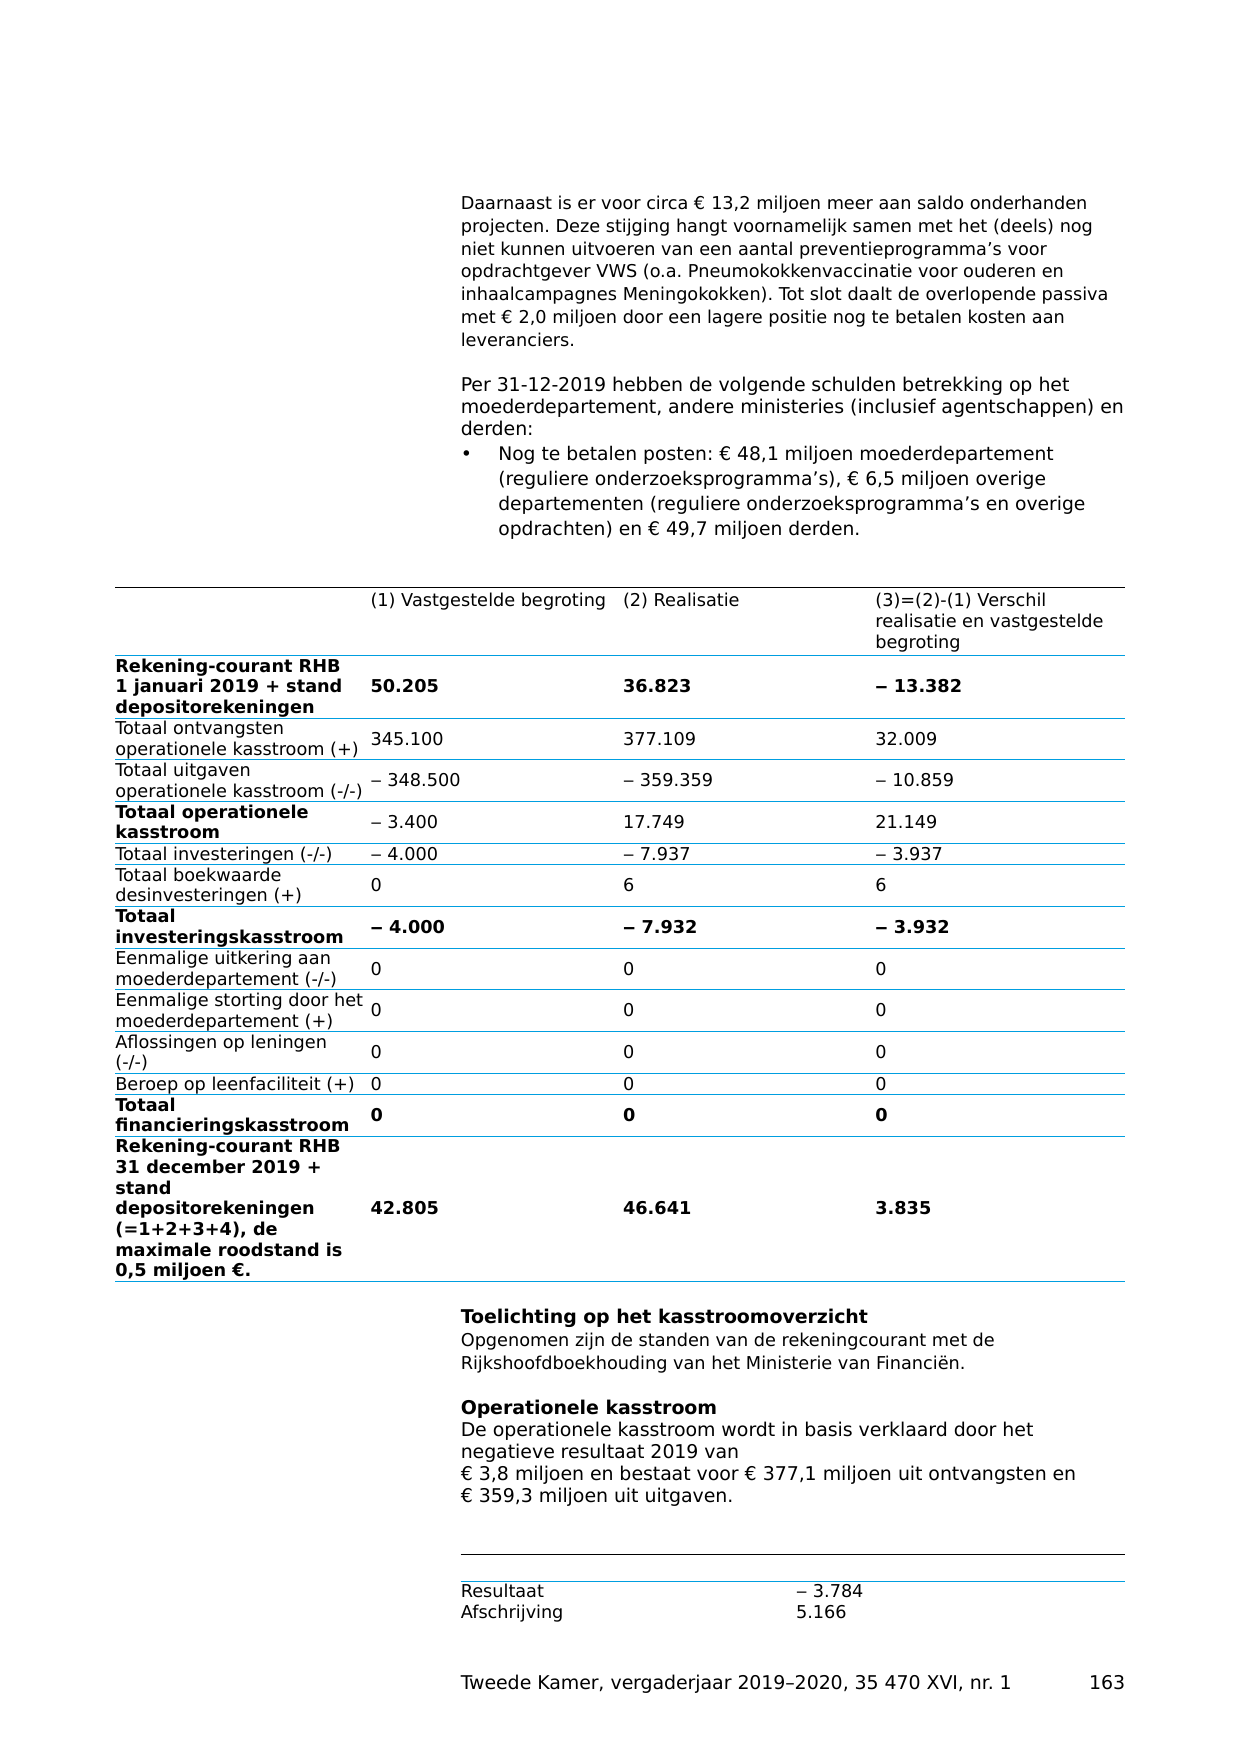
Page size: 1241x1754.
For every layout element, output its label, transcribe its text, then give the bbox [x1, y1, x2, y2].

table_cell Eenmalige uitkering aan moederdepartement (-/-) [115, 949, 367, 989]
table_cell 0 [620, 1032, 872, 1073]
table_cell [793, 1555, 1125, 1581]
table_cell 32.009 [872, 719, 1125, 759]
table_cell 0 [872, 1074, 1125, 1094]
table_cell 0 [872, 1095, 1125, 1136]
table_cell (3)=(2)-(1) Verschil realisatie en vastgestelde begroting [872, 588, 1125, 655]
table_cell 0 [620, 990, 872, 1031]
table_cell ‒ 359.359 [620, 760, 872, 801]
table_cell Totaal ontvangsten operationele kasstroom (+) [115, 719, 367, 759]
table_cell Totaal uitgaven operationele kasstroom (-/-) [115, 760, 367, 801]
table_cell Aflossingen op leningen (-/-) [115, 1032, 367, 1073]
table_cell 3.835 [872, 1137, 1125, 1281]
table_cell 5.166 [793, 1602, 1125, 1623]
table_cell ‒ 10.859 [872, 760, 1125, 801]
table_cell Totaal financieringskasstroom [115, 1095, 367, 1136]
table_cell Resultaat [461, 1582, 793, 1602]
table_cell Totaal investeringen (-/-) [115, 844, 367, 864]
table_cell Beroep op leenfaciliteit (+) [115, 1074, 367, 1094]
table_cell ‒ 3.400 [368, 802, 620, 843]
table_cell 21.149 [872, 802, 1125, 843]
table_cell 42.805 [368, 1137, 620, 1281]
table_cell 0 [620, 949, 872, 989]
table_cell 377.109 [620, 719, 872, 759]
table_cell Totaal operationele kasstroom [115, 802, 367, 843]
table_cell 0 [368, 949, 620, 989]
table_cell ‒ 7.937 [620, 844, 872, 864]
table_cell 0 [872, 990, 1125, 1031]
table_cell 0 [872, 1032, 1125, 1073]
table_cell 6 [620, 865, 872, 906]
table_cell 345.100 [368, 719, 620, 759]
table_cell [115, 588, 367, 655]
table_cell Eenmalige storting door het moederdepartement (+) [115, 990, 367, 1031]
table_cell 50.205 [368, 656, 620, 718]
table_cell 17.749 [620, 802, 872, 843]
table_cell 0 [368, 1095, 620, 1136]
table_cell ‒ 4.000 [368, 907, 620, 948]
table_cell ‒ 348.500 [368, 760, 620, 801]
table_cell (1) Vastgestelde begroting [368, 588, 620, 655]
table_cell (2) Realisatie [620, 588, 872, 655]
table_cell 0 [368, 865, 620, 906]
table_cell 0 [368, 1074, 620, 1094]
text Toelichting op het kasstroomoverzicht [461, 1306, 1125, 1328]
text Opgenomen zijn de standen van de rekeningcourant met de Rijkshoofdboekhouding van het Ministerie van Financiën. [461, 1328, 1125, 1374]
text Daarnaast is er voor circa € 13,2 miljoen meer aan saldo onderhanden projecten. Deze stijging hangt voornamelijk samen met het (deels) nog niet kunnen uitvoeren van een aantal preventieprogramma’s voor opdrachtgever VWS (o.a. Pneumokokkenvaccinatie voor ouderen en inhaalcampagnes Meningokokken). Tot slot daalt de overlopende passiva met € 2,0 miljoen door een lagere positie nog te betalen kosten aan leveranciers. [461, 191, 1125, 351]
table_cell 0 [368, 990, 620, 1031]
table_cell 0 [620, 1074, 872, 1094]
table_cell ‒ 3.784 [793, 1582, 1125, 1602]
table_cell 46.641 [620, 1137, 872, 1281]
table_cell 0 [872, 949, 1125, 989]
table_header Tabel 42 Kasstroomoverzicht van baten-lastenagentschap RIVM 2019 (bedragen x € 1.000) [115, 562, 1125, 587]
table_cell 0 [368, 1032, 620, 1073]
table_cell ‒ 4.000 [368, 844, 620, 864]
table_cell ‒ 7.932 [620, 907, 872, 948]
table_header Tabel 43 Operationele kasstroom (bedragen * € 1.000) [461, 1529, 1125, 1554]
table_cell [461, 1555, 793, 1581]
table_cell 6 [872, 865, 1125, 906]
text De operationele kasstroom wordt in basis verklaard door het negatieve resultaat 2019 van [461, 1419, 1125, 1463]
table_cell 0 [620, 1095, 872, 1136]
table_cell Rekening-courant RHB 1 januari 2019 + stand depositorekeningen [115, 656, 367, 718]
list Nog te betalen posten: € 48,1 miljoen moederdepartement (reguliere onderzoeksprogramma’s), € 6,5 miljoen overige departementen (reguliere onderzoeksprogramma’s en overige opdrachten) en € 49,7 miljoen derden. [461, 440, 1125, 540]
table_cell ‒ 3.932 [872, 907, 1125, 948]
table_cell Rekening-courant RHB 31 december 2019 + stand depositorekeningen (=1+2+3+4), de maximale roodstand is 0,5 miljoen €. [115, 1137, 367, 1281]
table_cell ‒ 13.382 [872, 656, 1125, 718]
text Per 31-12-2019 hebben de volgende schulden betrekking op het moederdepartement, andere ministeries (inclusief agentschappen) en derden: [461, 374, 1125, 440]
table_cell Totaal investeringskasstroom [115, 907, 367, 948]
text € 3,8 miljoen en bestaat voor € 377,1 miljoen uit ontvangsten en € 359,3 miljoen uit uitgaven. [461, 1463, 1125, 1529]
table_cell ‒ 3.937 [872, 844, 1125, 864]
table_cell 36.823 [620, 656, 872, 718]
table_cell Totaal boekwaarde desinvesteringen (+) [115, 865, 367, 906]
table_cell Afschrijving [461, 1602, 793, 1623]
text Operationele kasstroom [461, 1397, 1125, 1419]
